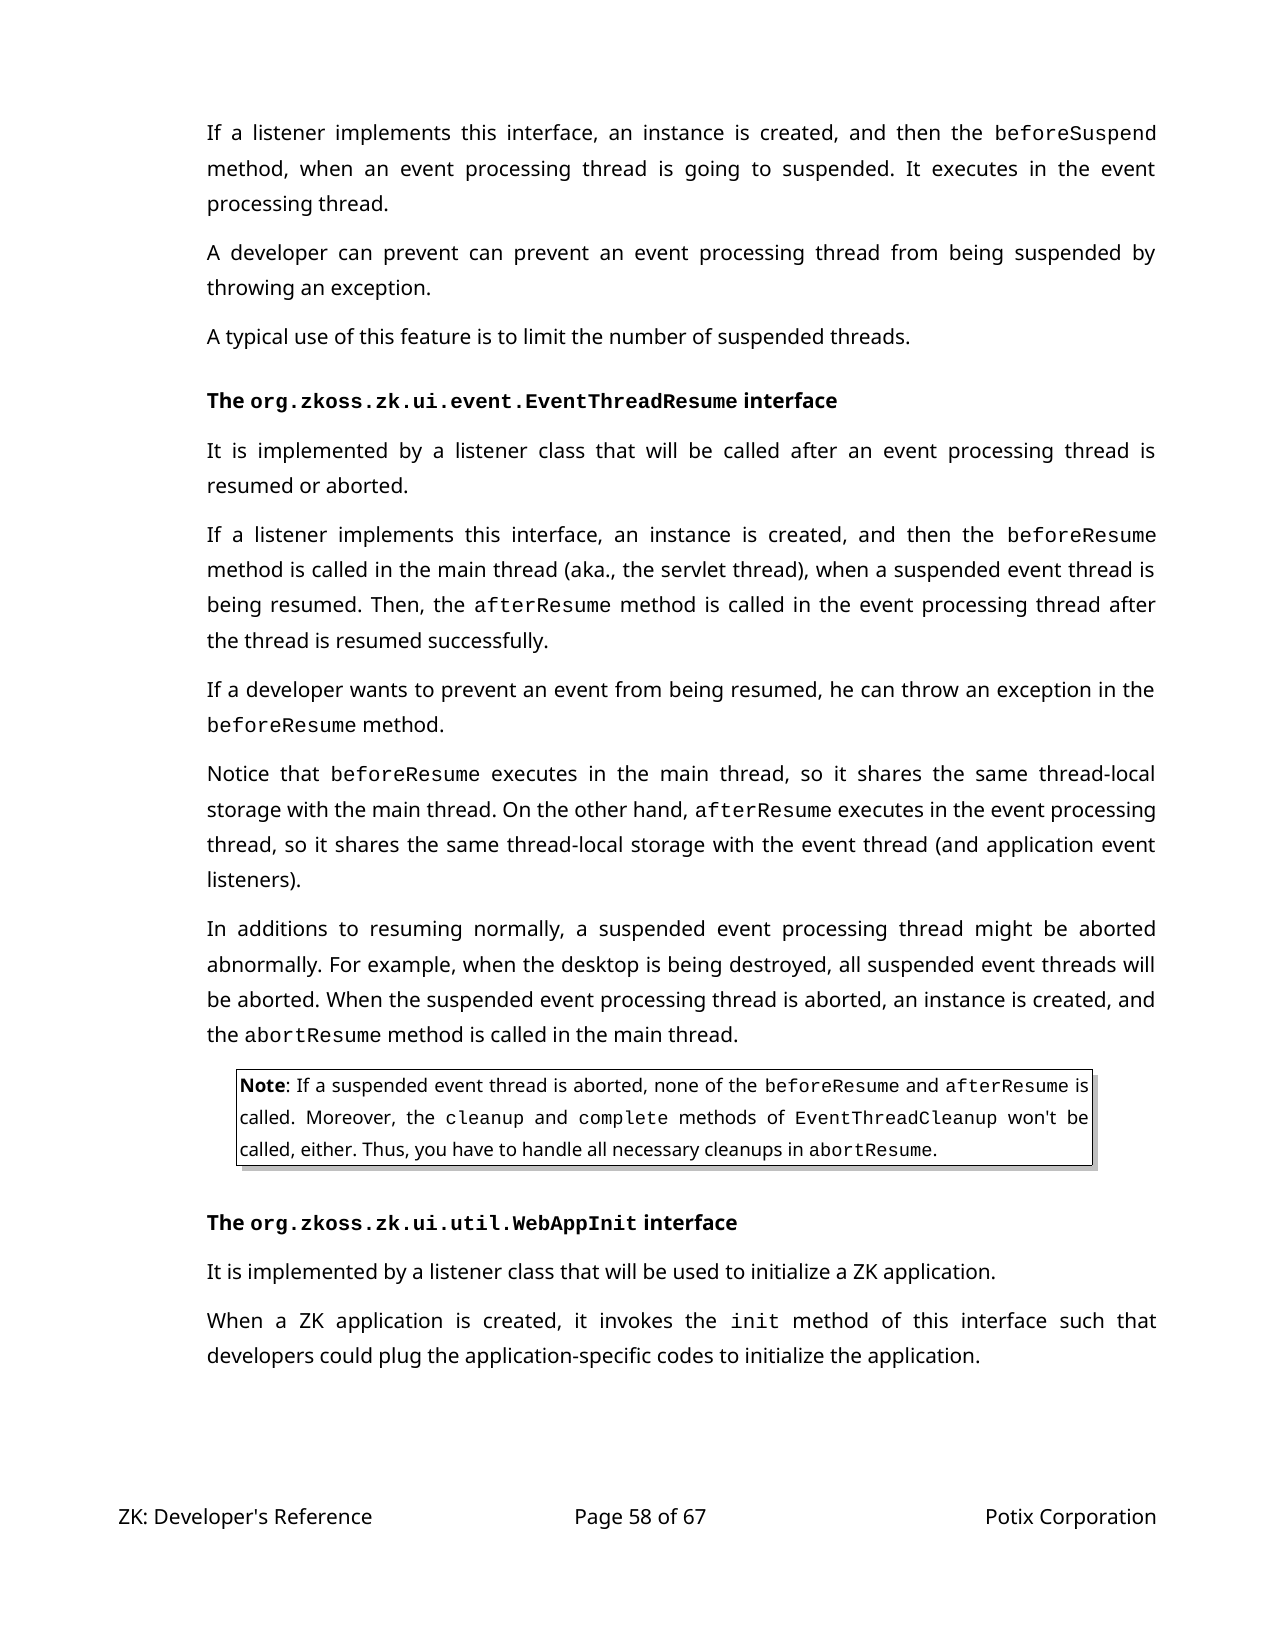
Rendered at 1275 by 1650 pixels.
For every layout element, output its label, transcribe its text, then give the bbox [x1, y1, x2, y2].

text It is implemented by a listener class that will be called after an event processing thread is resumed or aborted. [207, 436, 1157, 499]
text In additions to resuming normally, a suspended event processing thread might be aborted abnormally. For example, when the desktop is being destroyed, all suspended event threads will be aborted. When the suspended event processing thread is aborted, an instance is created, and the abortResume method is called in the main thread. [207, 914, 1157, 1049]
text If a listener implements this interface, an instance is created, and then the beforeSuspend method, when an event processing thread is going to suspended. It executes in the event processing thread. [207, 118, 1157, 217]
text A developer can prevent can prevent an event processing thread from being suspended by throwing an exception. [207, 238, 1157, 301]
subtitle The org.zkoss.zk.ui.util.WebAppInit interface [207, 1208, 1157, 1236]
text Note: If a suspended event thread is aborted, none of the beforeResume and afterResume is called. Moreover, the cleanup and complete methods of EventThreadCleanup won't be called, either. Thus, you have to handle all necessary cleanups in abortResume. [237, 1070, 1092, 1165]
text If a listener implements this interface, an instance is created, and then the beforeResume method is called in the main thread (aka., the servlet thread), when a suspended event thread is being resumed. Then, the afterResume method is called in the event processing thread after the thread is resumed successfully. [207, 520, 1157, 654]
text It is implemented by a listener class that will be used to initialize a ZK application. [207, 1257, 1157, 1285]
text If a developer wants to prevent an event from being resumed, he can throw an exception in the beforeResume method. [207, 675, 1157, 739]
text A typical use of this feature is to limit the number of suspended threads. [207, 322, 1157, 350]
text Notice that beforeResume executes in the main thread, so it shares the same thread-local storage with the main thread. On the other hand, afterResume executes in the event processing thread, so it shares the same thread-local storage with the event thread (and application event listeners). [207, 759, 1157, 894]
subtitle The org.zkoss.zk.ui.event.EventThreadResume interface [207, 387, 1157, 415]
text When a ZK application is created, it invokes the init method of this interface such that developers could plug the application-specific codes to initialize the application. [207, 1306, 1157, 1369]
